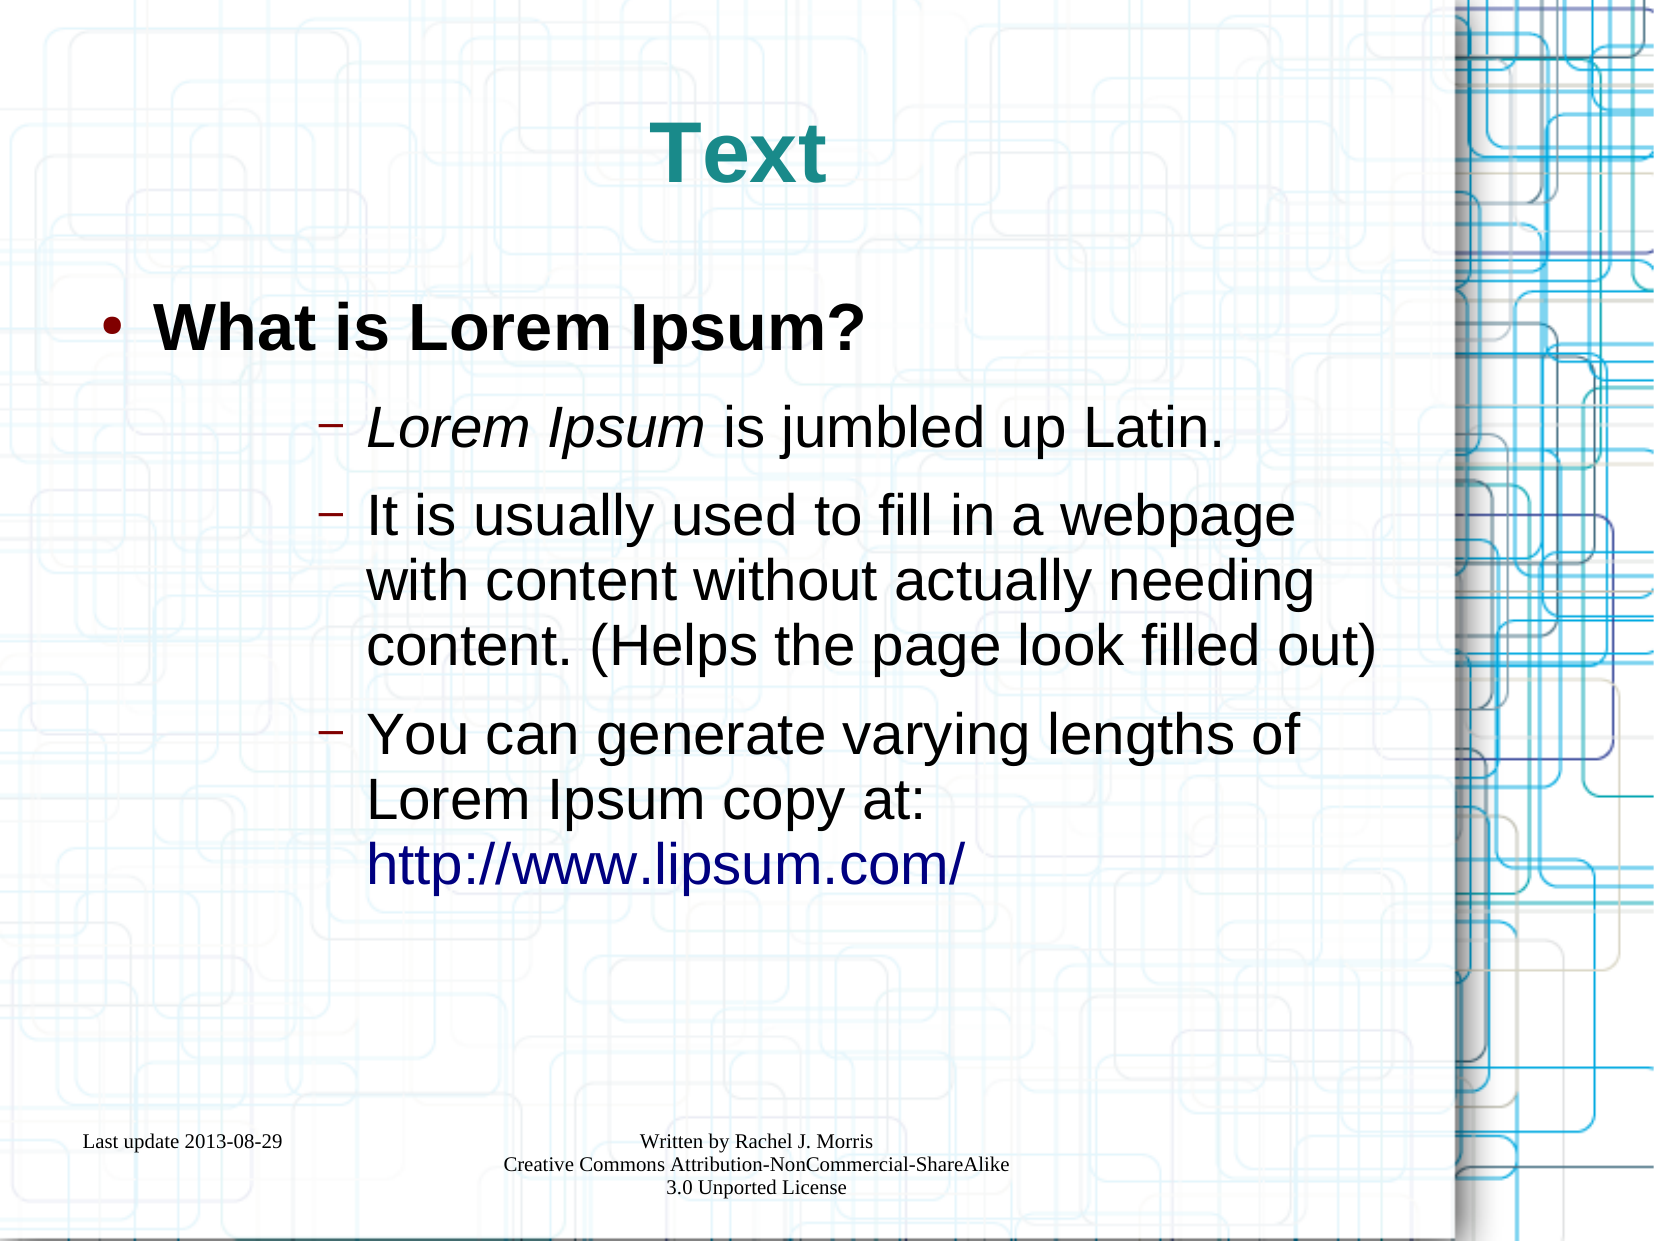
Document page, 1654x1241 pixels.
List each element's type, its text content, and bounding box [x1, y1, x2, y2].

list What is Lorem Ipsum? Lorem Ipsum is jumbled up Latin. It is usually used to fill in a webpage with content without actually needing content. (Helps the page look filled out) You can generate varying lengths of Lorem Ipsum copy at: http://www.lipsum.com/ [82, 290, 1418, 1010]
title Text [59, 49, 1418, 257]
picture [0, 0, 1654, 1241]
